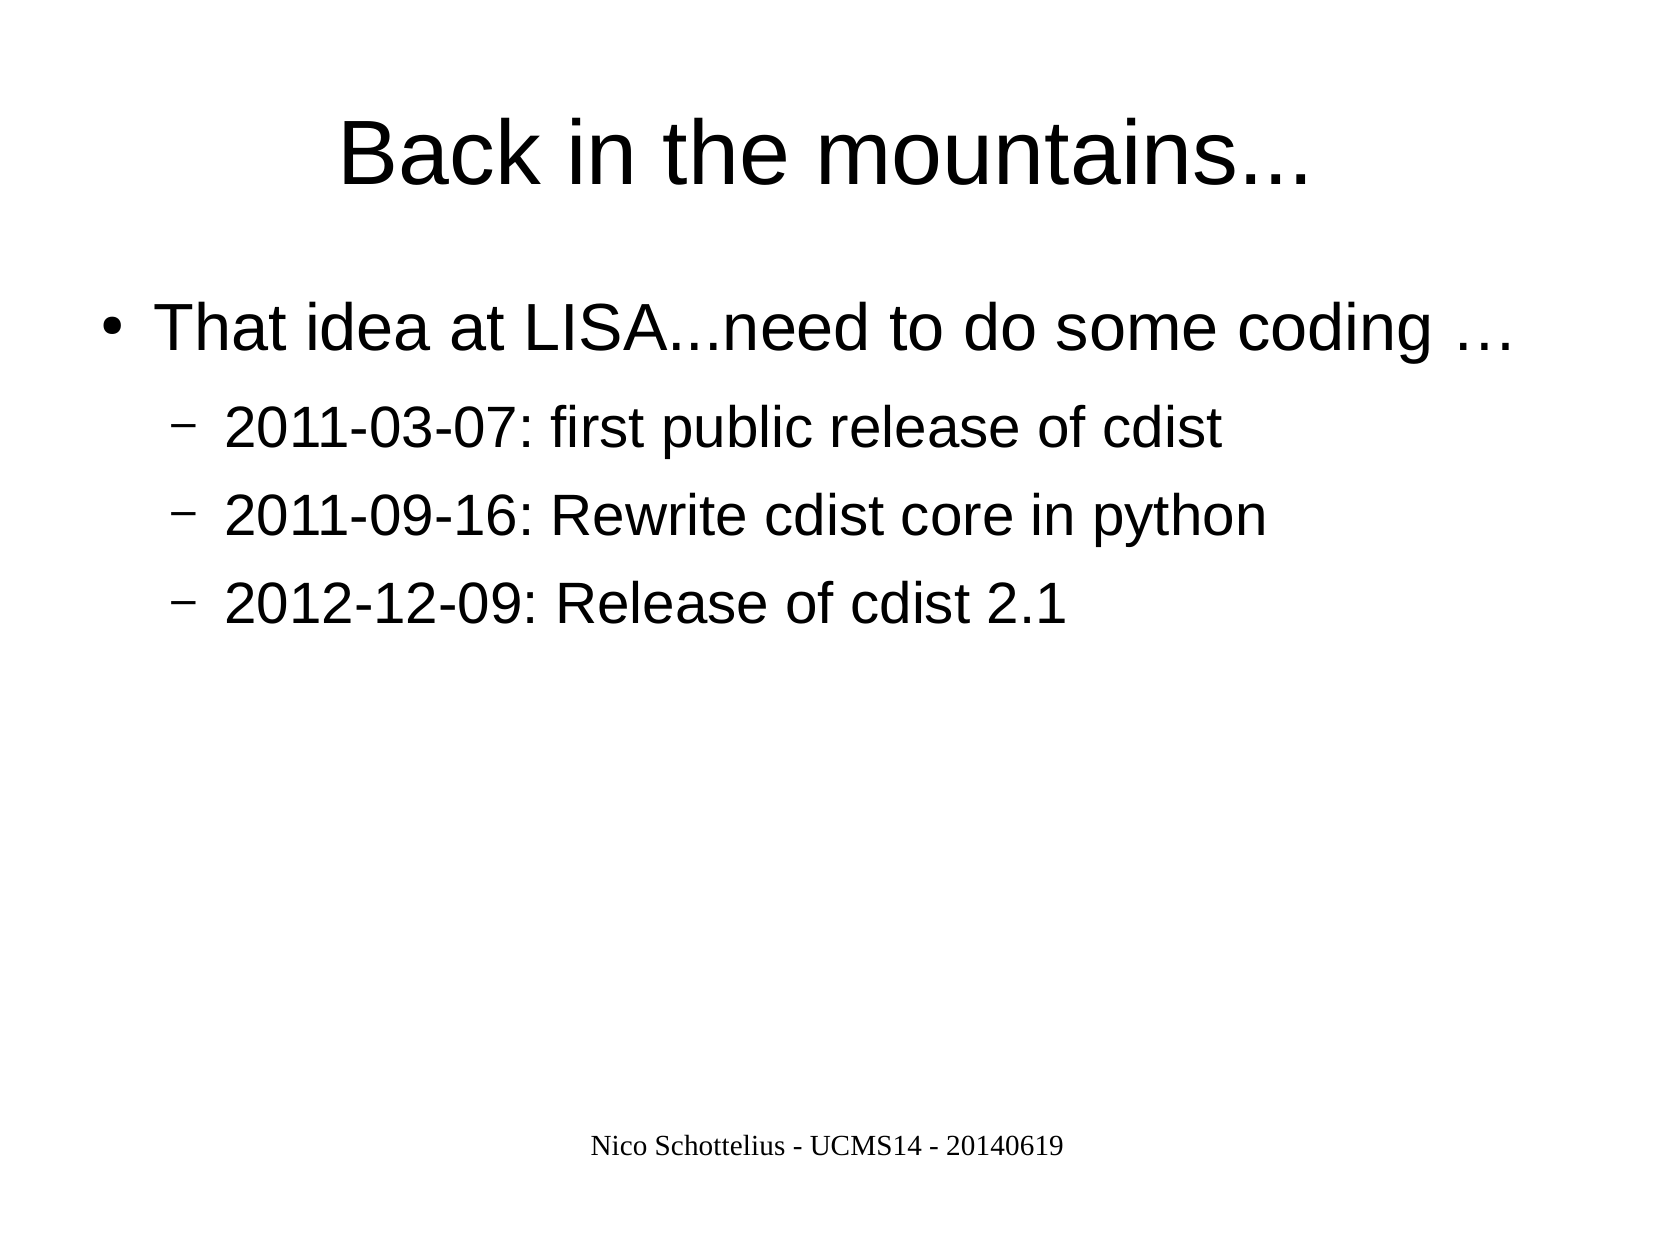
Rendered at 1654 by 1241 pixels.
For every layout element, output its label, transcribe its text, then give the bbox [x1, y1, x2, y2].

list That idea at LISA...need to do some coding … 2011-03-07: first public release of cdist 2011-09-16: Rewrite cdist core in python 2012-12-09: Release of cdist 2.1 [82, 290, 1538, 1010]
title Back in the mountains... [82, 49, 1571, 257]
